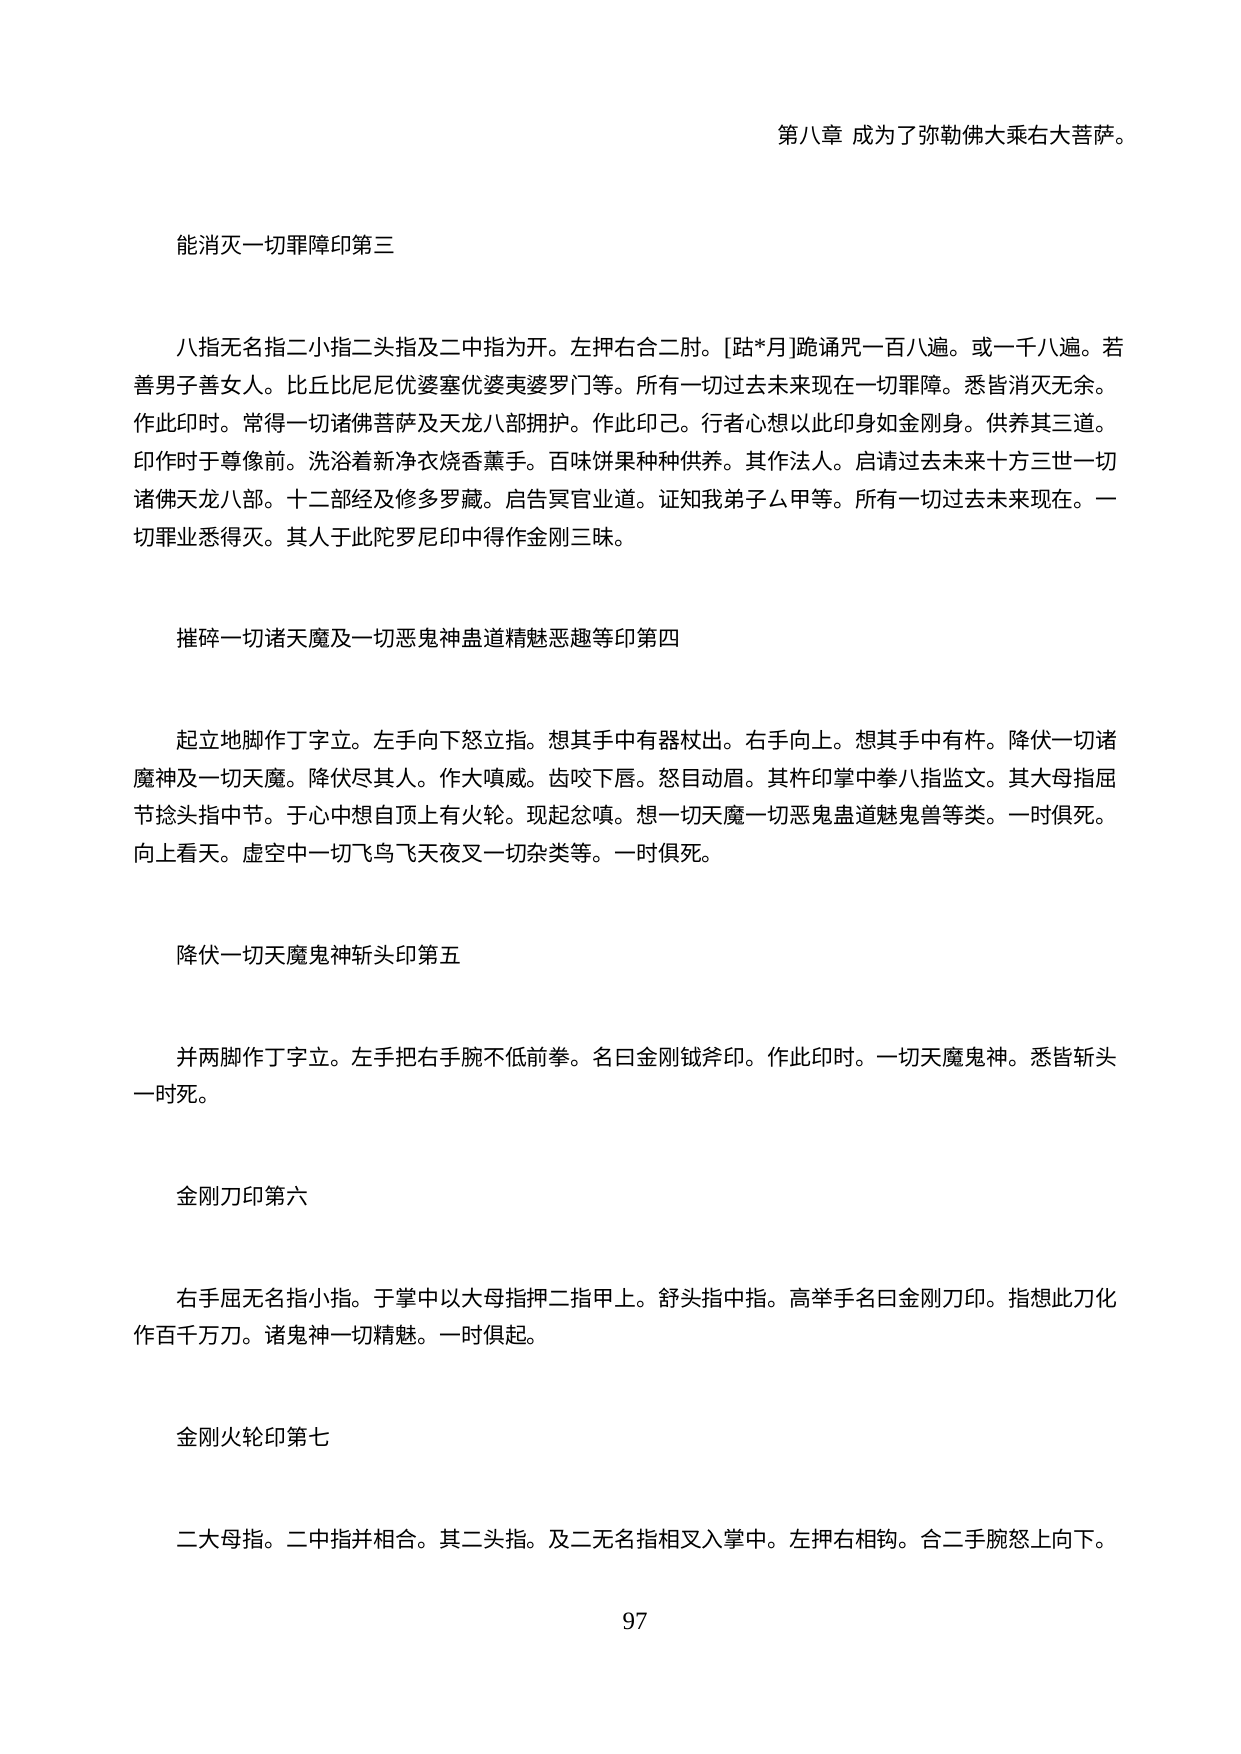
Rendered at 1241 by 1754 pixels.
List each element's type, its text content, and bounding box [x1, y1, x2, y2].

text 右手屈无名指小指。于掌中以大母指押二指甲上。舒头指中指。高举手名曰金刚刀印。指想此刀化作百千万刀。诸鬼神一切精魅。一时俱起。 [133, 1281, 1137, 1350]
text 金刚刀印第六 [133, 1179, 1137, 1211]
text 金刚火轮印第七 [133, 1420, 1137, 1452]
text 能消灭一切罪障印第三 [133, 228, 1137, 260]
text 八指无名指二小指二头指及二中指为开。左押右合二肘。[跍*月]跪诵咒一百八遍。或一千八遍。若善男子善女人。比丘比尼尼优婆塞优婆夷婆罗门等。所有一切过去未来现在一切罪障。悉皆消灭无余。作此印时。常得一切诸佛菩萨及天龙八部拥护。作此印己。行者心想以此印身如金刚身。供养其三道。印作时于尊像前。洗浴着新净衣烧香薰手。百味饼果种种供养。其作法人。启请过去未来十方三世一切诸佛天龙八部。十二部经及修多罗藏。启告冥官业道。证知我弟子ㄙ甲等。所有一切过去未来现在。一切罪业悉得灭。其人于此陀罗尼印中得作金刚三昧。 [133, 330, 1137, 551]
text 摧碎一切诸天魔及一切恶鬼神蛊道精魅恶趣等印第四 [133, 621, 1137, 653]
text 并两脚作丁字立。左手把右手腕不低前拳。名曰金刚钺斧印。作此印时。一切天魔鬼神。悉皆斩头一时死。 [133, 1039, 1137, 1109]
text 起立地脚作丁字立。左手向下怒立指。想其手中有器杖出。右手向上。想其手中有杵。降伏一切诸魔神及一切天魔。降伏尽其人。作大嗔威。齿咬下唇。怒目动眉。其杵印掌中拳八指监文。其大母指屈节捻头指中节。于心中想自顶上有火轮。现起忿嗔。想一切天魔一切恶鬼蛊道魅鬼兽等类。一时俱死。向上看天。虚空中一切飞鸟飞天夜叉一切杂类等。一时俱死。 [133, 723, 1137, 868]
text 降伏一切天魔鬼神斩头印第五 [133, 938, 1137, 969]
text 二大母指。二中指并相合。其二头指。及二无名指相叉入掌中。左押右相钩。合二手腕怒上向下。 [133, 1522, 1137, 1553]
